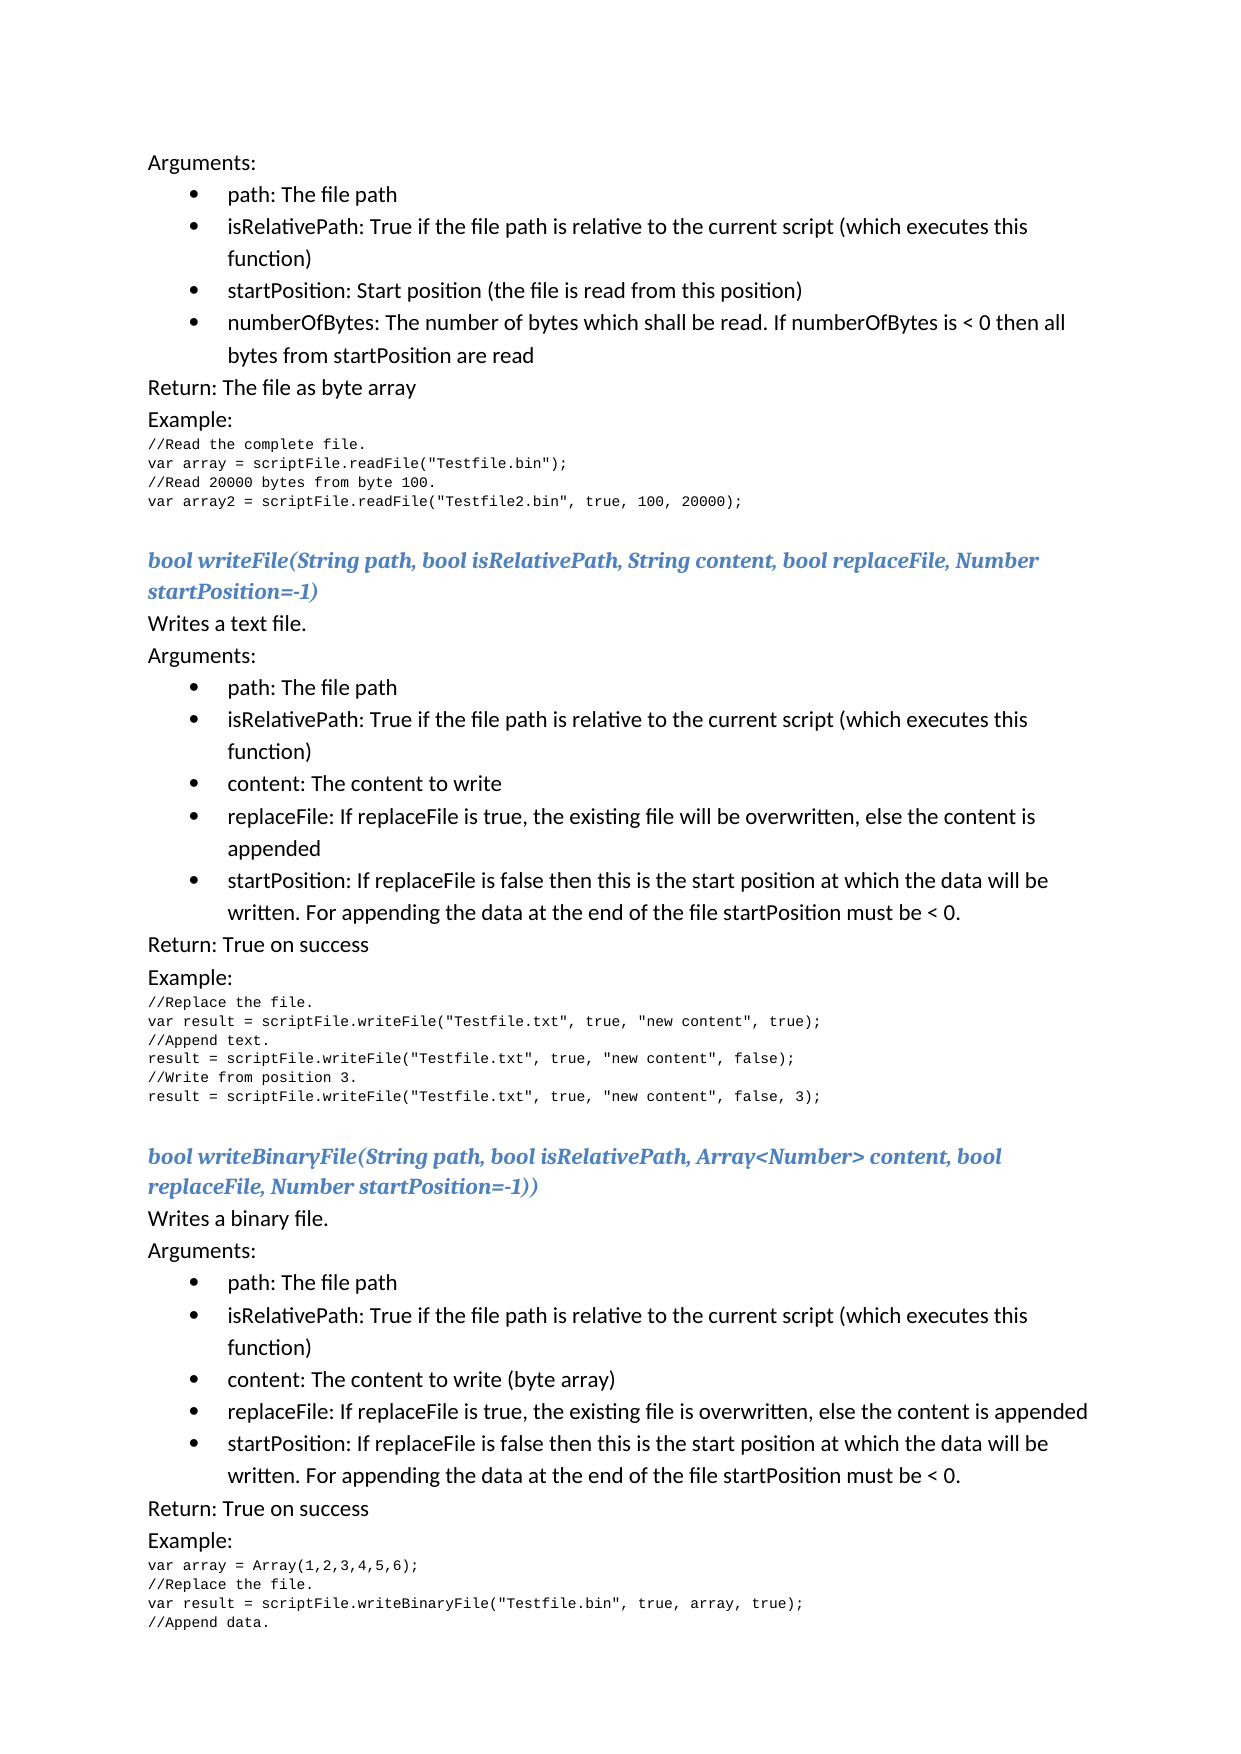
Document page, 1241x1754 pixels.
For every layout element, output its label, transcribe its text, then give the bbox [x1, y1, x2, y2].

text var array = scriptFile.readFile("Testfile.bin"); [148, 456, 1093, 473]
subtitle bool writeBinaryFile(String path, bool isRelativePath, Array<Number> content, bool replaceFile, Number startPosition=-1)) [148, 1144, 1093, 1200]
list path: The file path [190, 1268, 1093, 1297]
text //Append data. [148, 1615, 1093, 1632]
list numberOfBytes: The number of bytes which shall be read. If numberOfBytes is < 0 then all bytes from startPosition are read [190, 308, 1093, 369]
text result = scriptFile.writeFile("Testfile.txt", true, "new content", false); [148, 1052, 1093, 1068]
text Arguments: [148, 148, 1093, 176]
text var result = scriptFile.writeFile("Testfile.txt", true, "new content", true); [148, 1014, 1093, 1030]
text var array2 = scriptFile.readFile("Testfile2.bin", true, 100, 20000); [148, 494, 1093, 511]
list startPosition: If replaceFile is false then this is the start position at which the data will be written. For appending the data at the end of the file startPosition must be < 0. [190, 866, 1093, 926]
text //Replace the file. [148, 1577, 1093, 1594]
text Arguments: [148, 641, 1093, 669]
text //Replace the file. [148, 995, 1093, 1011]
list content: The content to write (byte array) [190, 1365, 1093, 1393]
list isRelativePath: True if the file path is relative to the current script (which executes this function) [190, 1301, 1093, 1361]
text result = scriptFile.writeFile("Testfile.txt", true, "new content", false, 3); [148, 1090, 1093, 1106]
text Example: [148, 963, 1093, 991]
text Writes a text file. [148, 609, 1093, 637]
text //Append text. [148, 1033, 1093, 1049]
list content: The content to write [190, 769, 1093, 798]
text //Read the complete file. [148, 437, 1093, 454]
list isRelativePath: True if the file path is relative to the current script (which executes this function) [190, 212, 1093, 272]
text Example: [148, 1526, 1093, 1554]
list isRelativePath: True if the file path is relative to the current script (which executes this function) [190, 705, 1093, 765]
text //Read 20000 bytes from byte 100. [148, 475, 1093, 492]
list replaceFile: If replaceFile is true, the existing file will be overwritten, else the content is appended [190, 802, 1093, 862]
text Return: The file as byte array [148, 373, 1093, 401]
text //Write from position 3. [148, 1071, 1093, 1087]
text Writes a binary file. [148, 1204, 1093, 1232]
list startPosition: Start position (the file is read from this position) [190, 276, 1093, 304]
list path: The file path [190, 673, 1093, 701]
text Return: True on success [148, 931, 1093, 958]
text Return: True on success [148, 1494, 1093, 1522]
text var result = scriptFile.writeBinaryFile("Testfile.bin", true, array, true); [148, 1596, 1093, 1613]
text Arguments: [148, 1236, 1093, 1264]
subtitle bool writeFile(String path, bool isRelativePath, String content, bool replaceFile, Number startPosition=-1) [148, 548, 1093, 605]
list startPosition: If replaceFile is false then this is the start position at which the data will be written. For appending the data at the end of the file startPosition must be < 0. [190, 1429, 1093, 1490]
text var array = Array(1,2,3,4,5,6); [148, 1558, 1093, 1575]
text Example: [148, 405, 1093, 433]
list replaceFile: If replaceFile is true, the existing file is overwritten, else the content is appended [190, 1397, 1093, 1425]
list path: The file path [190, 180, 1093, 208]
